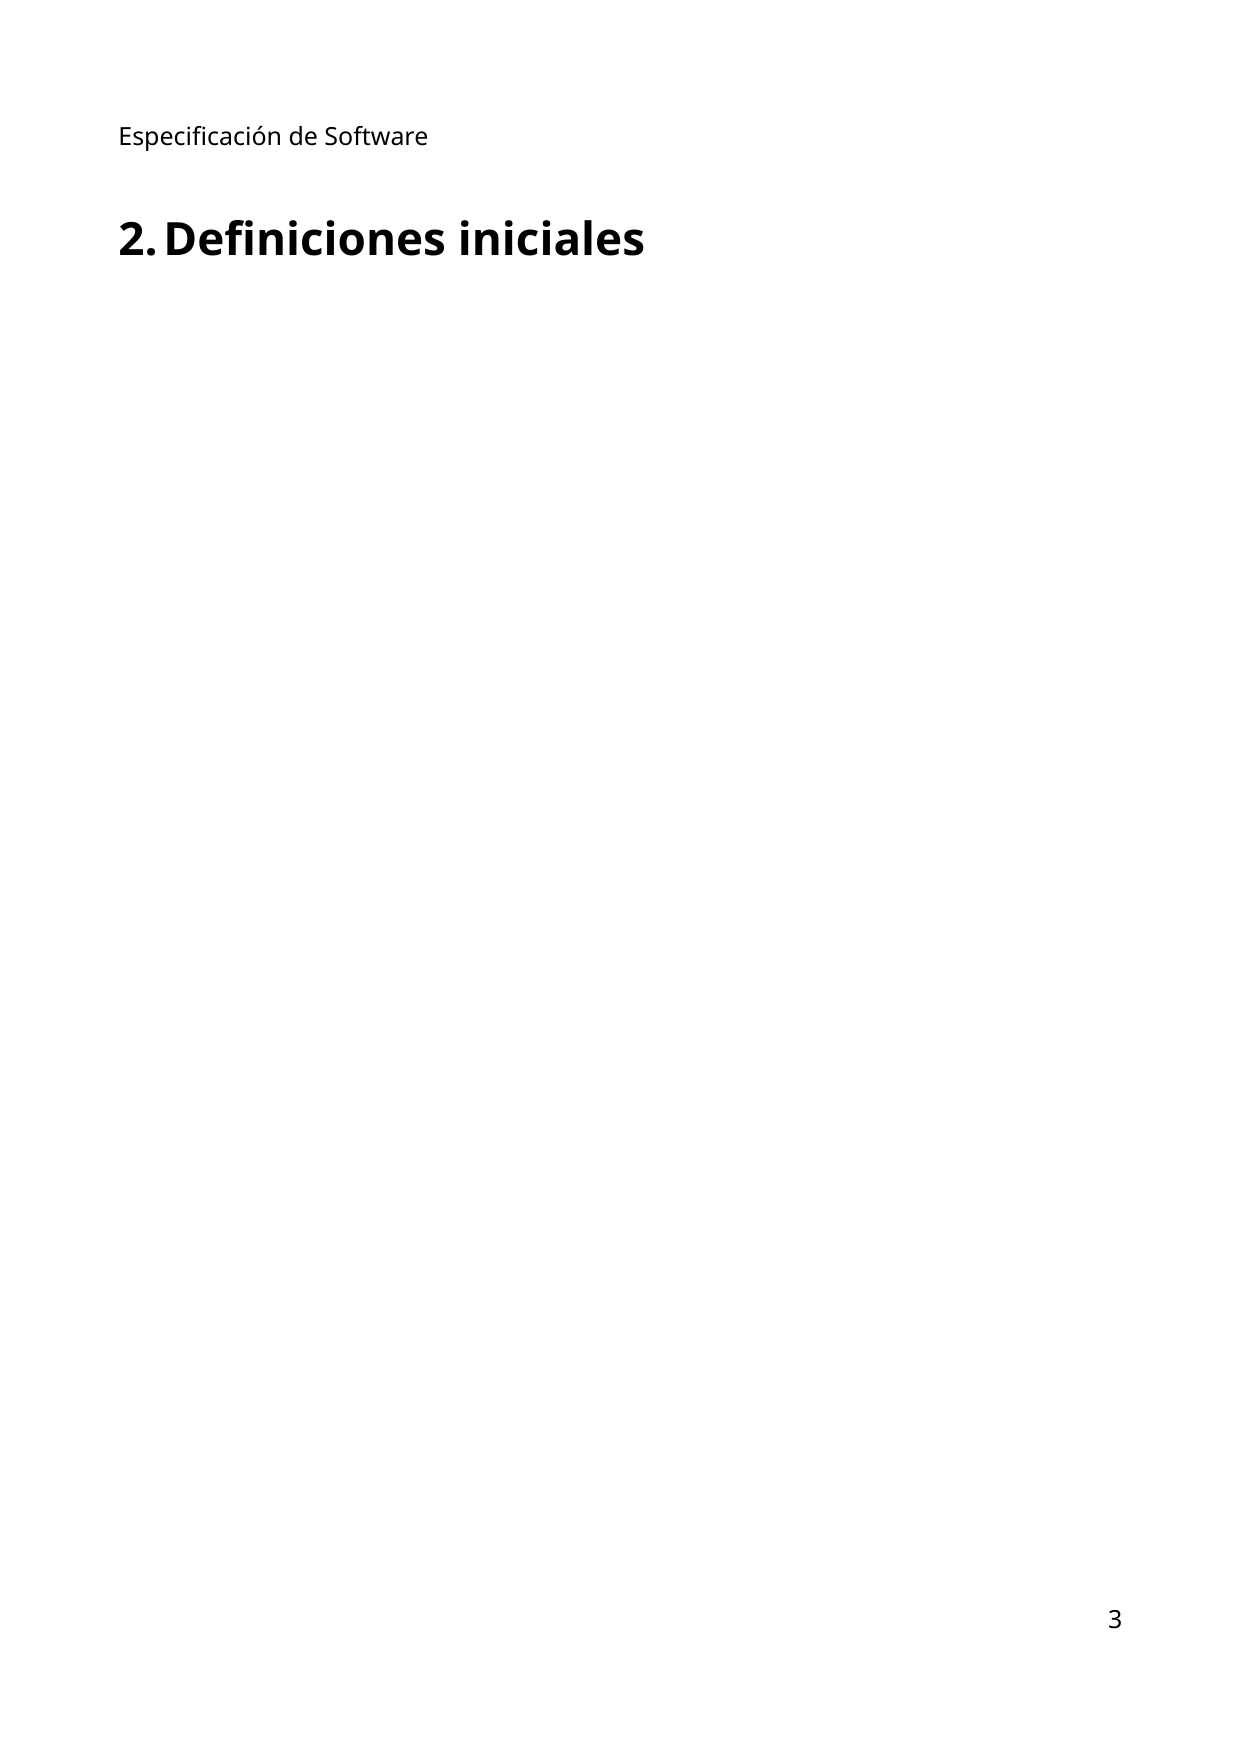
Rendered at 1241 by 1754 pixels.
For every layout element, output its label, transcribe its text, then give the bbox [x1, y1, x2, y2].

subtitle Definiciones iniciales [118, 207, 1122, 269]
